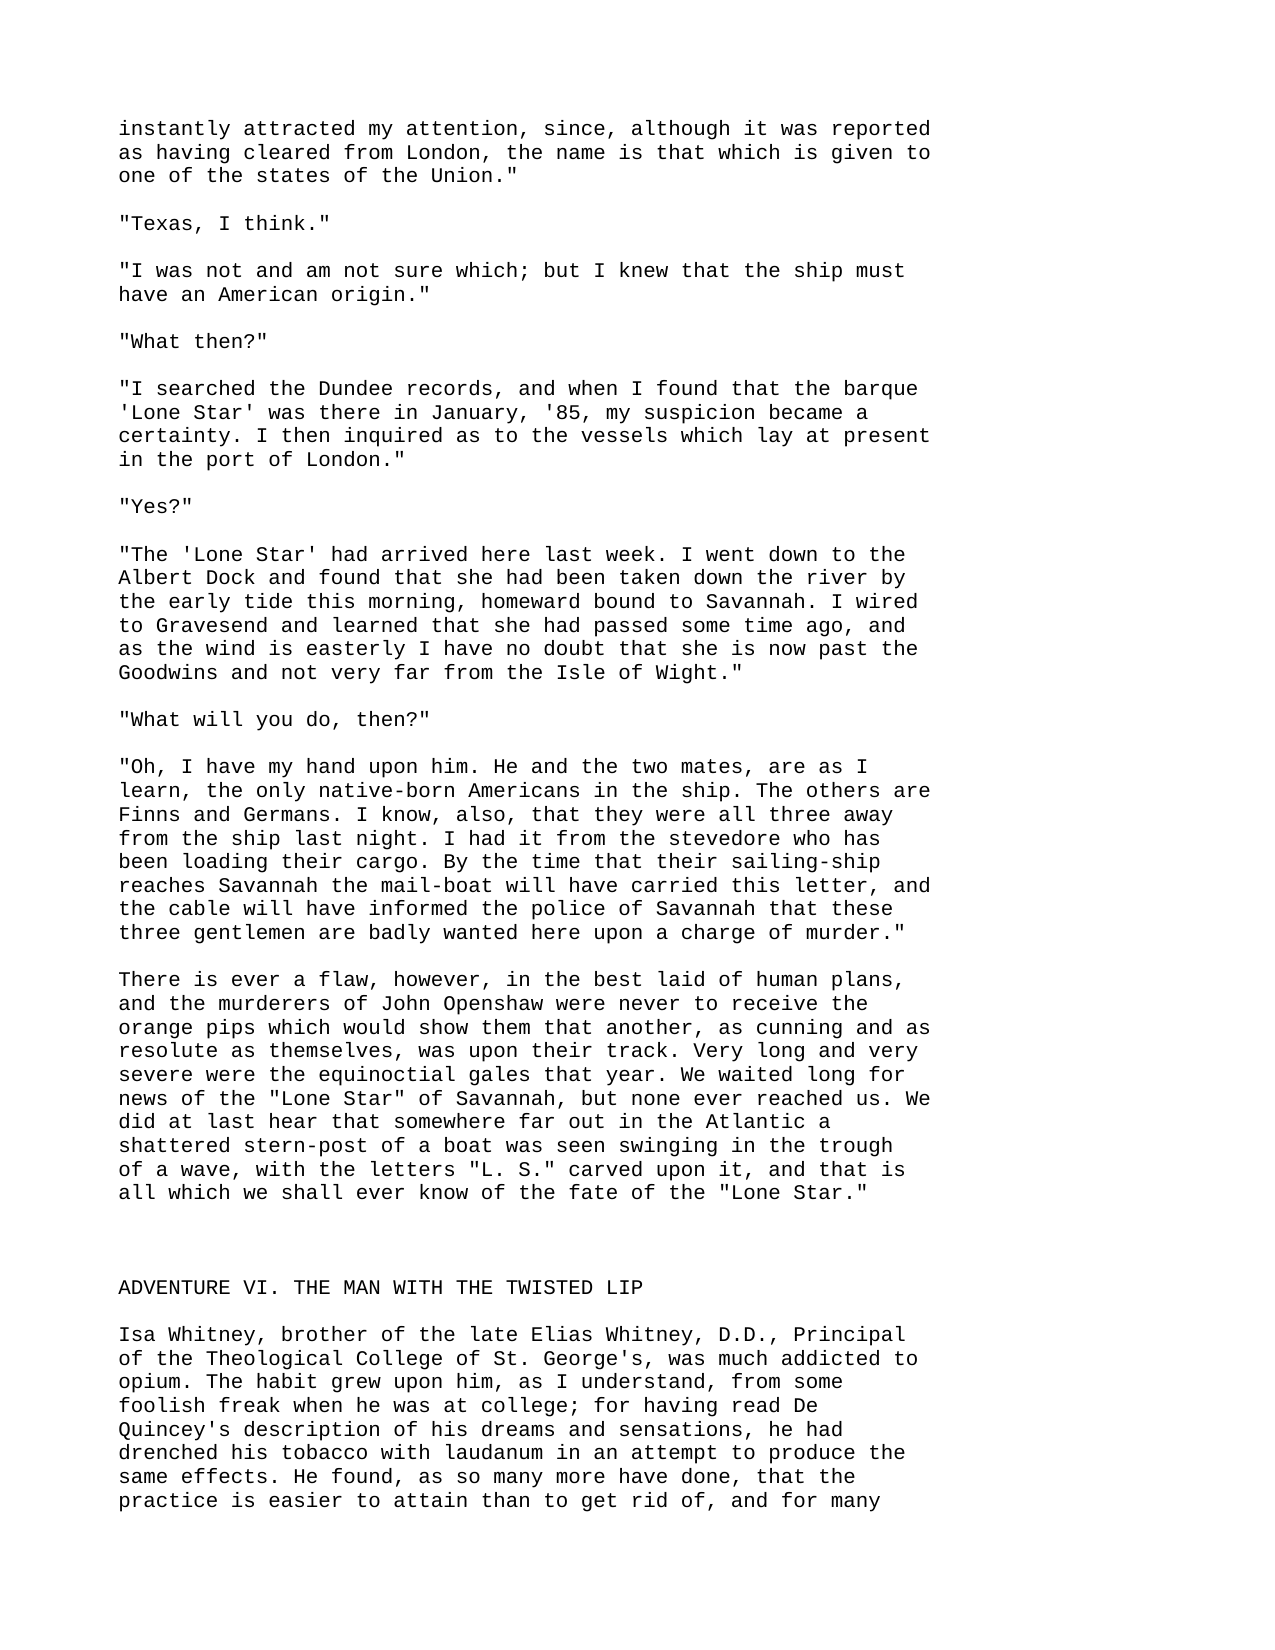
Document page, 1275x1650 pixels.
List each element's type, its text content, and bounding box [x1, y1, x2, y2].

text "I searched the Dundee records, and when I found that the barque [118, 378, 1157, 402]
text did at last hear that somewhere far out in the Atlantic a [118, 1111, 1157, 1135]
text practice is easier to attain than to get rid of, and for many [118, 1489, 1157, 1513]
text There is ever a flaw, however, in the best laid of human plans, [118, 969, 1157, 993]
text Goodwins and not very far from the Isle of Wight." [118, 662, 1157, 686]
text severe were the equinoctial gales that year. We waited long for [118, 1064, 1157, 1088]
text drenched his tobacco with laudanum in an attempt to produce the [118, 1442, 1157, 1466]
text Quincey's description of his dreams and sensations, he had [118, 1419, 1157, 1442]
text in the port of London." [118, 449, 1157, 473]
text opium. The habit grew upon him, as I understand, from some [118, 1371, 1157, 1395]
text instantly attracted my attention, since, although it was reported [118, 118, 1157, 142]
text ADVENTURE VI. THE MAN WITH THE TWISTED LIP [118, 1277, 1157, 1300]
text and the murderers of John Openshaw were never to receive the [118, 993, 1157, 1017]
text Isa Whitney, brother of the late Elias Whitney, D.D., Principal [118, 1324, 1157, 1348]
text "Yes?" [118, 496, 1157, 520]
text 'Lone Star' was there in January, '85, my suspicion became a [118, 402, 1157, 426]
text "What will you do, then?" [118, 709, 1157, 733]
text "The 'Lone Star' had arrived here last week. I went down to the [118, 544, 1157, 567]
text of the Theological College of St. George's, was much addicted to [118, 1348, 1157, 1371]
text Finns and Germans. I know, also, that they were all three away [118, 804, 1157, 827]
text "Texas, I think." [118, 213, 1157, 236]
text all which we shall ever know of the fate of the "Lone Star." [118, 1182, 1157, 1206]
text the cable will have informed the police of Savannah that these [118, 898, 1157, 922]
text the early tide this morning, homeward bound to Savannah. I wired [118, 591, 1157, 615]
text as the wind is easterly I have no doubt that she is now past the [118, 638, 1157, 662]
text three gentlemen are badly wanted here upon a charge of murder." [118, 922, 1157, 946]
text have an American origin." [118, 284, 1157, 307]
text Albert Dock and found that she had been taken down the river by [118, 567, 1157, 591]
text "What then?" [118, 331, 1157, 354]
text from the ship last night. I had it from the stevedore who has [118, 827, 1157, 851]
text orange pips which would show them that another, as cunning and as [118, 1017, 1157, 1040]
text to Gravesend and learned that she had passed some time ago, and [118, 615, 1157, 638]
text learn, the only native-born Americans in the ship. The others are [118, 780, 1157, 804]
text same effects. He found, as so many more have done, that the [118, 1466, 1157, 1489]
text news of the "Lone Star" of Savannah, but none ever reached us. We [118, 1088, 1157, 1111]
text certainty. I then inquired as to the vessels which lay at present [118, 426, 1157, 449]
text resolute as themselves, was upon their track. Very long and very [118, 1040, 1157, 1064]
text as having cleared from London, the name is that which is given to [118, 142, 1157, 165]
text "I was not and am not sure which; but I knew that the ship must [118, 260, 1157, 284]
text one of the states of the Union." [118, 165, 1157, 189]
text foolish freak when he was at college; for having read De [118, 1395, 1157, 1419]
text "Oh, I have my hand upon him. He and the two mates, are as I [118, 757, 1157, 780]
text reaches Savannah the mail-boat will have carried this letter, and [118, 875, 1157, 898]
text of a wave, with the letters "L. S." carved upon it, and that is [118, 1158, 1157, 1182]
text shattered stern-post of a boat was seen swinging in the trough [118, 1135, 1157, 1158]
text been loading their cargo. By the time that their sailing-ship [118, 851, 1157, 875]
